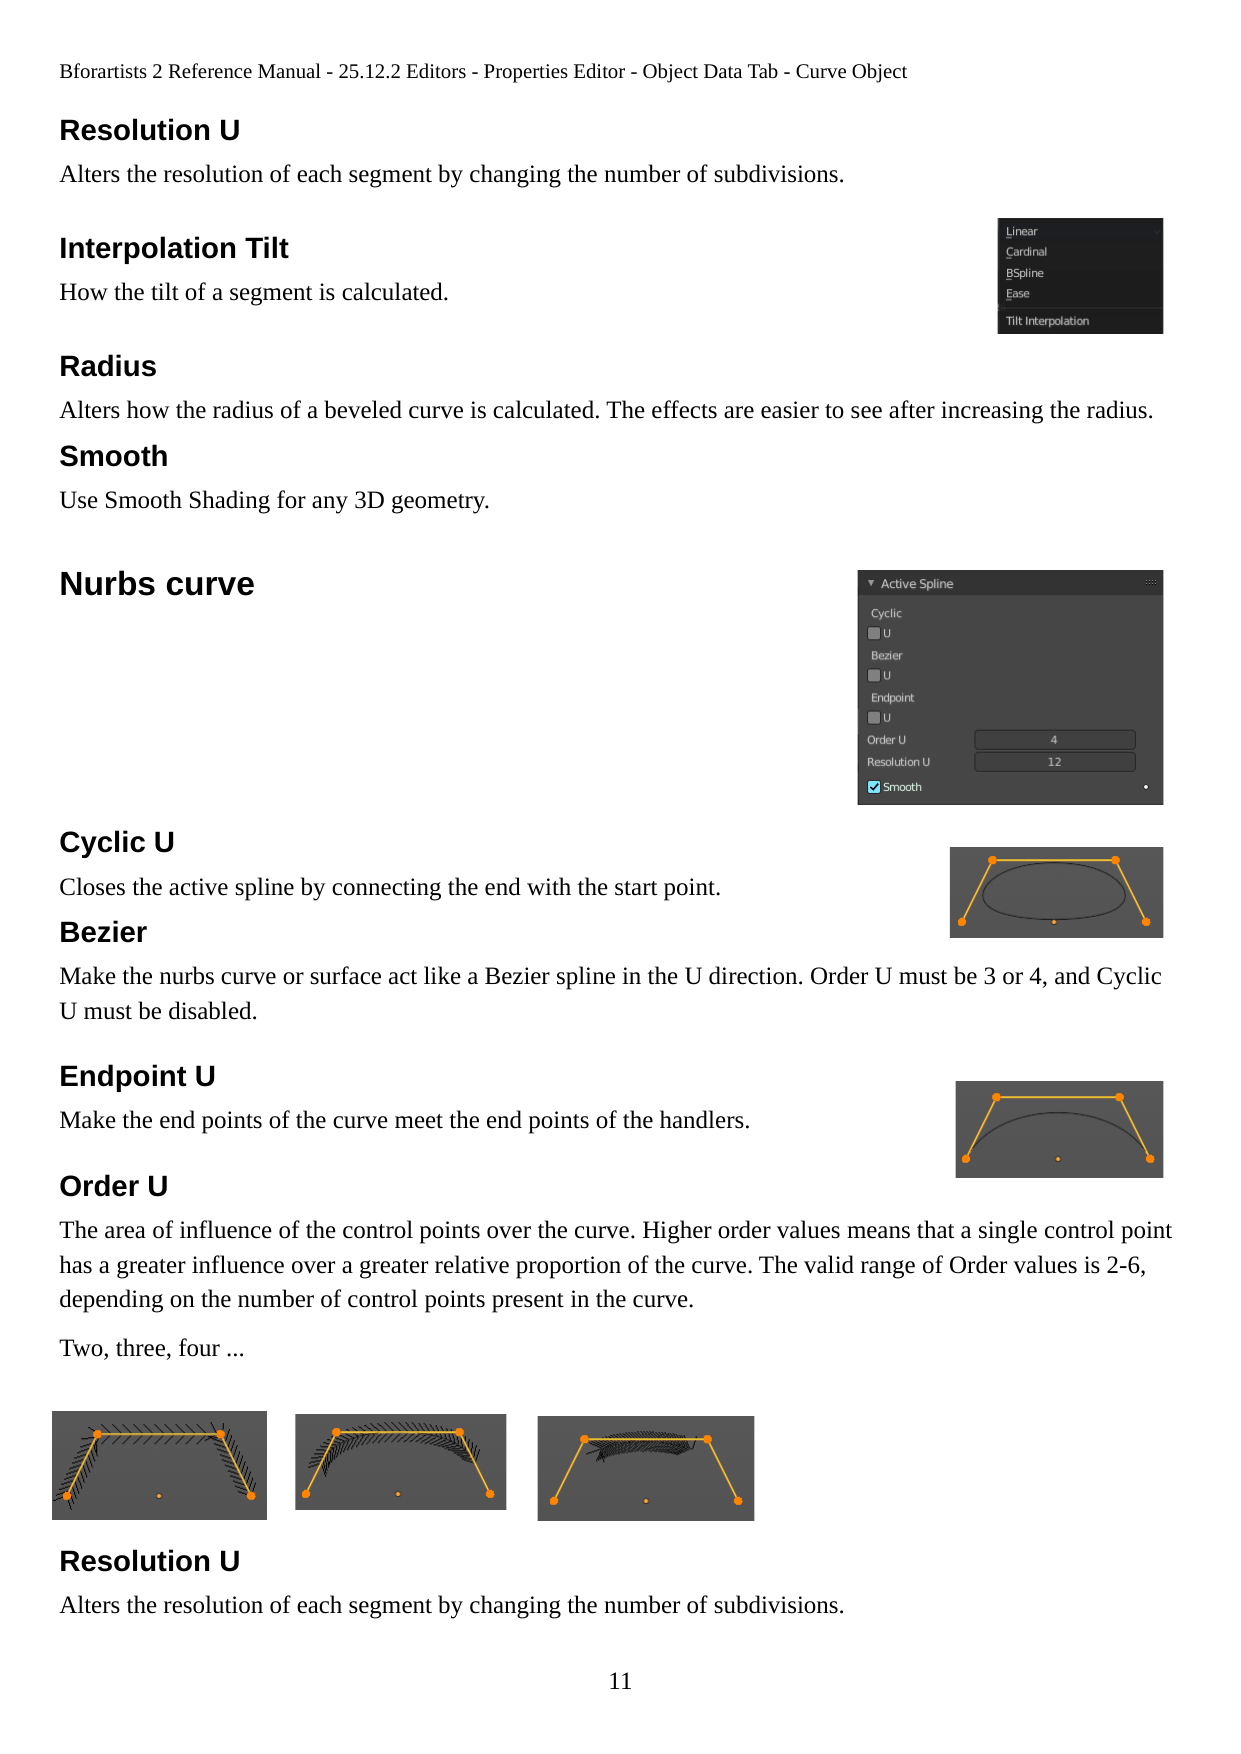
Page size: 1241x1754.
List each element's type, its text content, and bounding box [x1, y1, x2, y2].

subtitle Interpolation Tilt [59, 231, 997, 265]
text Make the nurbs curve or surface act like a Bezier spline in the U direction. Order U must be 3 or 4, and Cyclic U must be disabled. [59, 961, 1181, 1024]
picture [949, 847, 1164, 938]
text How the tilt of a segment is calculated. [59, 277, 997, 306]
picture [857, 570, 1164, 805]
subtitle Resolution U [59, 113, 1181, 146]
text Alters the resolution of each segment by changing the number of subdivisions. [59, 1591, 1181, 1619]
subtitle Resolution U [59, 1544, 1181, 1578]
picture [295, 1414, 507, 1510]
subtitle Cyclic U [59, 825, 1181, 859]
text Make the end points of the curve meet the end points of the handlers. [59, 1106, 955, 1134]
subtitle Smooth [59, 439, 1181, 473]
text Use Smooth Shading for any 3D geometry. [59, 485, 1181, 514]
subtitle Endpoint U [59, 1059, 1181, 1093]
subtitle [1164, 231, 1181, 265]
text Alters how the radius of a beveled curve is calculated. The effects are easier to see after increasing the radius. [59, 396, 1181, 424]
picture [537, 1416, 755, 1521]
text Closes the active spline by connecting the end with the start point. [59, 872, 949, 900]
text Alters the resolution of each segment by changing the number of subdivisions. [59, 159, 1181, 188]
subtitle Radius [59, 349, 1181, 383]
picture [955, 1081, 1164, 1178]
picture [52, 1411, 267, 1520]
text The area of influence of the control points over the curve. Higher order values means that a single control point has a greater influence over a greater relative proportion of the curve. The valid range of Order values is 2-6, depending on the number of control points present in the curve. [59, 1216, 1181, 1313]
subtitle Nurbs curve [59, 563, 1181, 602]
text Two, three, four ... [59, 1333, 1181, 1362]
subtitle Order U [59, 1169, 1181, 1203]
subtitle Bezier [59, 915, 1181, 949]
picture [997, 218, 1164, 334]
